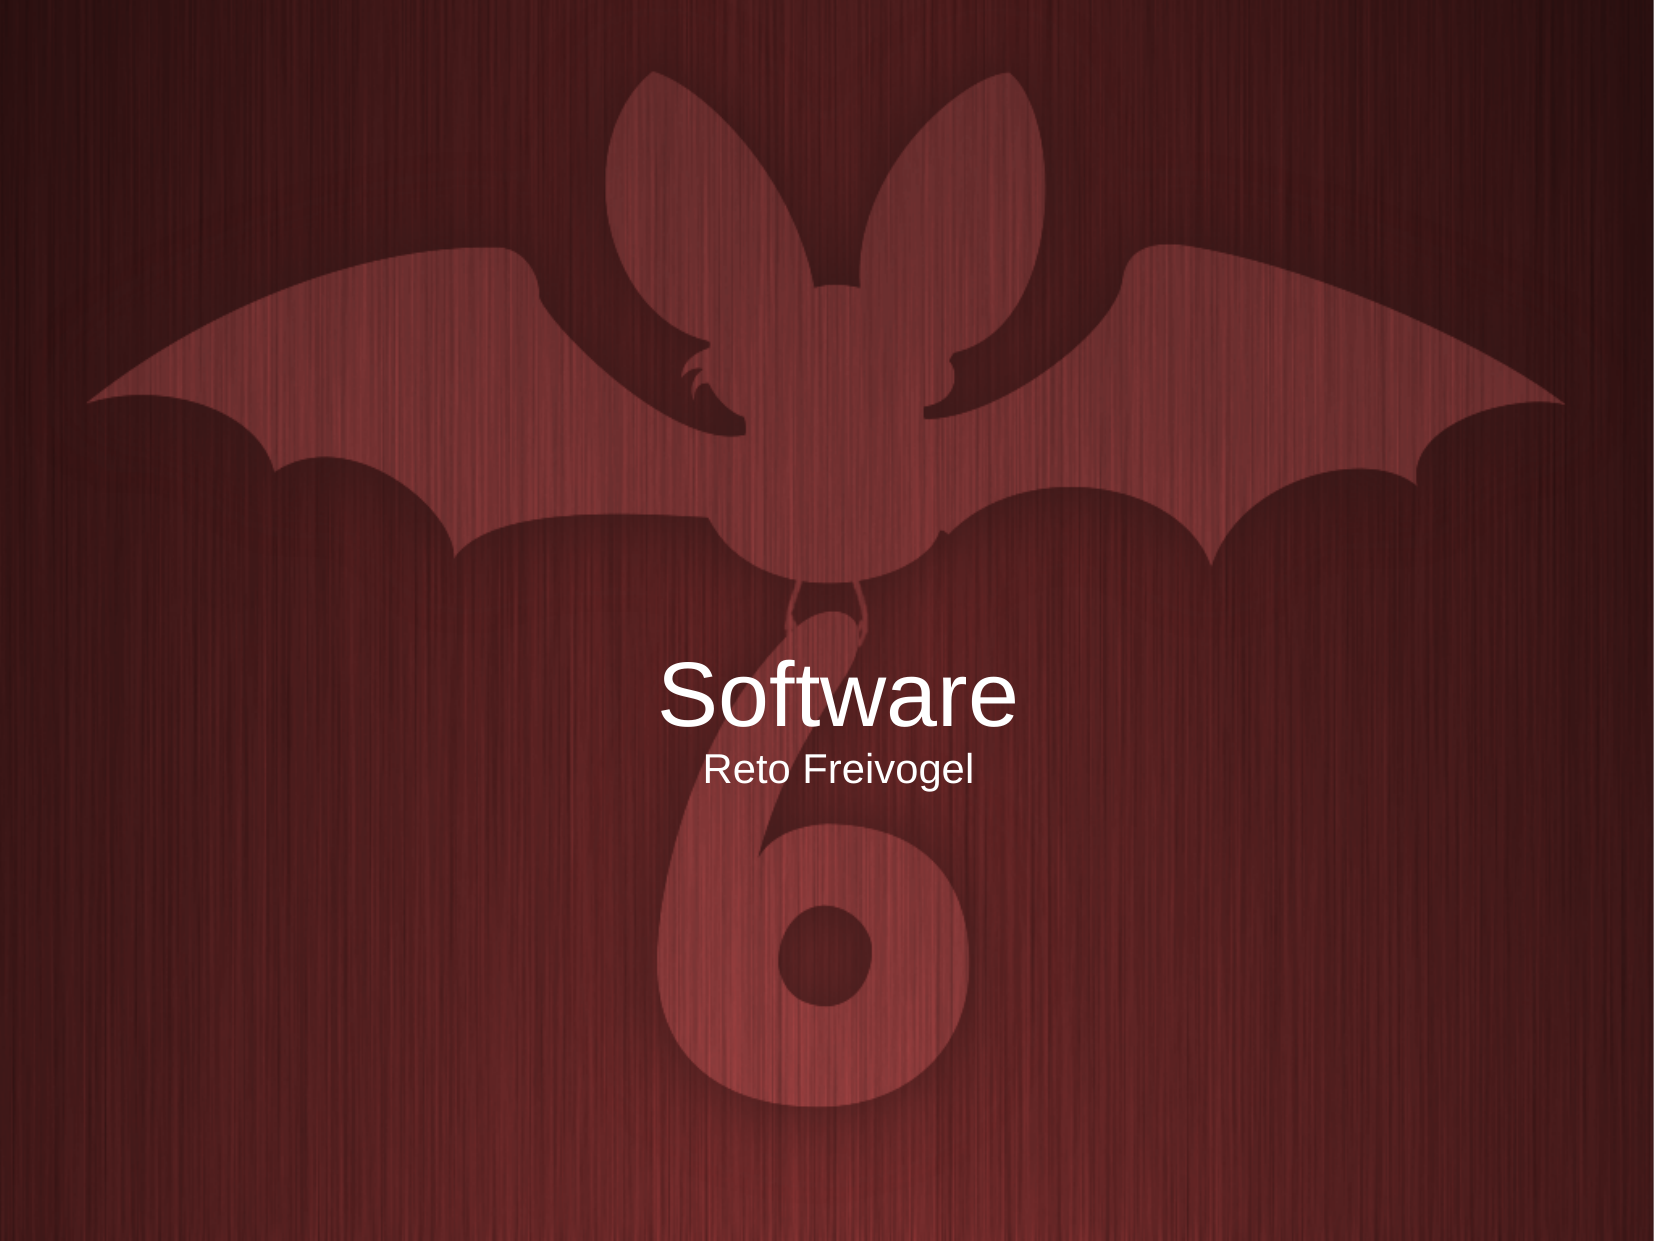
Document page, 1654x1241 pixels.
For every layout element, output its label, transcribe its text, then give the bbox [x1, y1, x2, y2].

title Software Reto Freivogel [94, 614, 1583, 822]
picture [0, 0, 1654, 1241]
